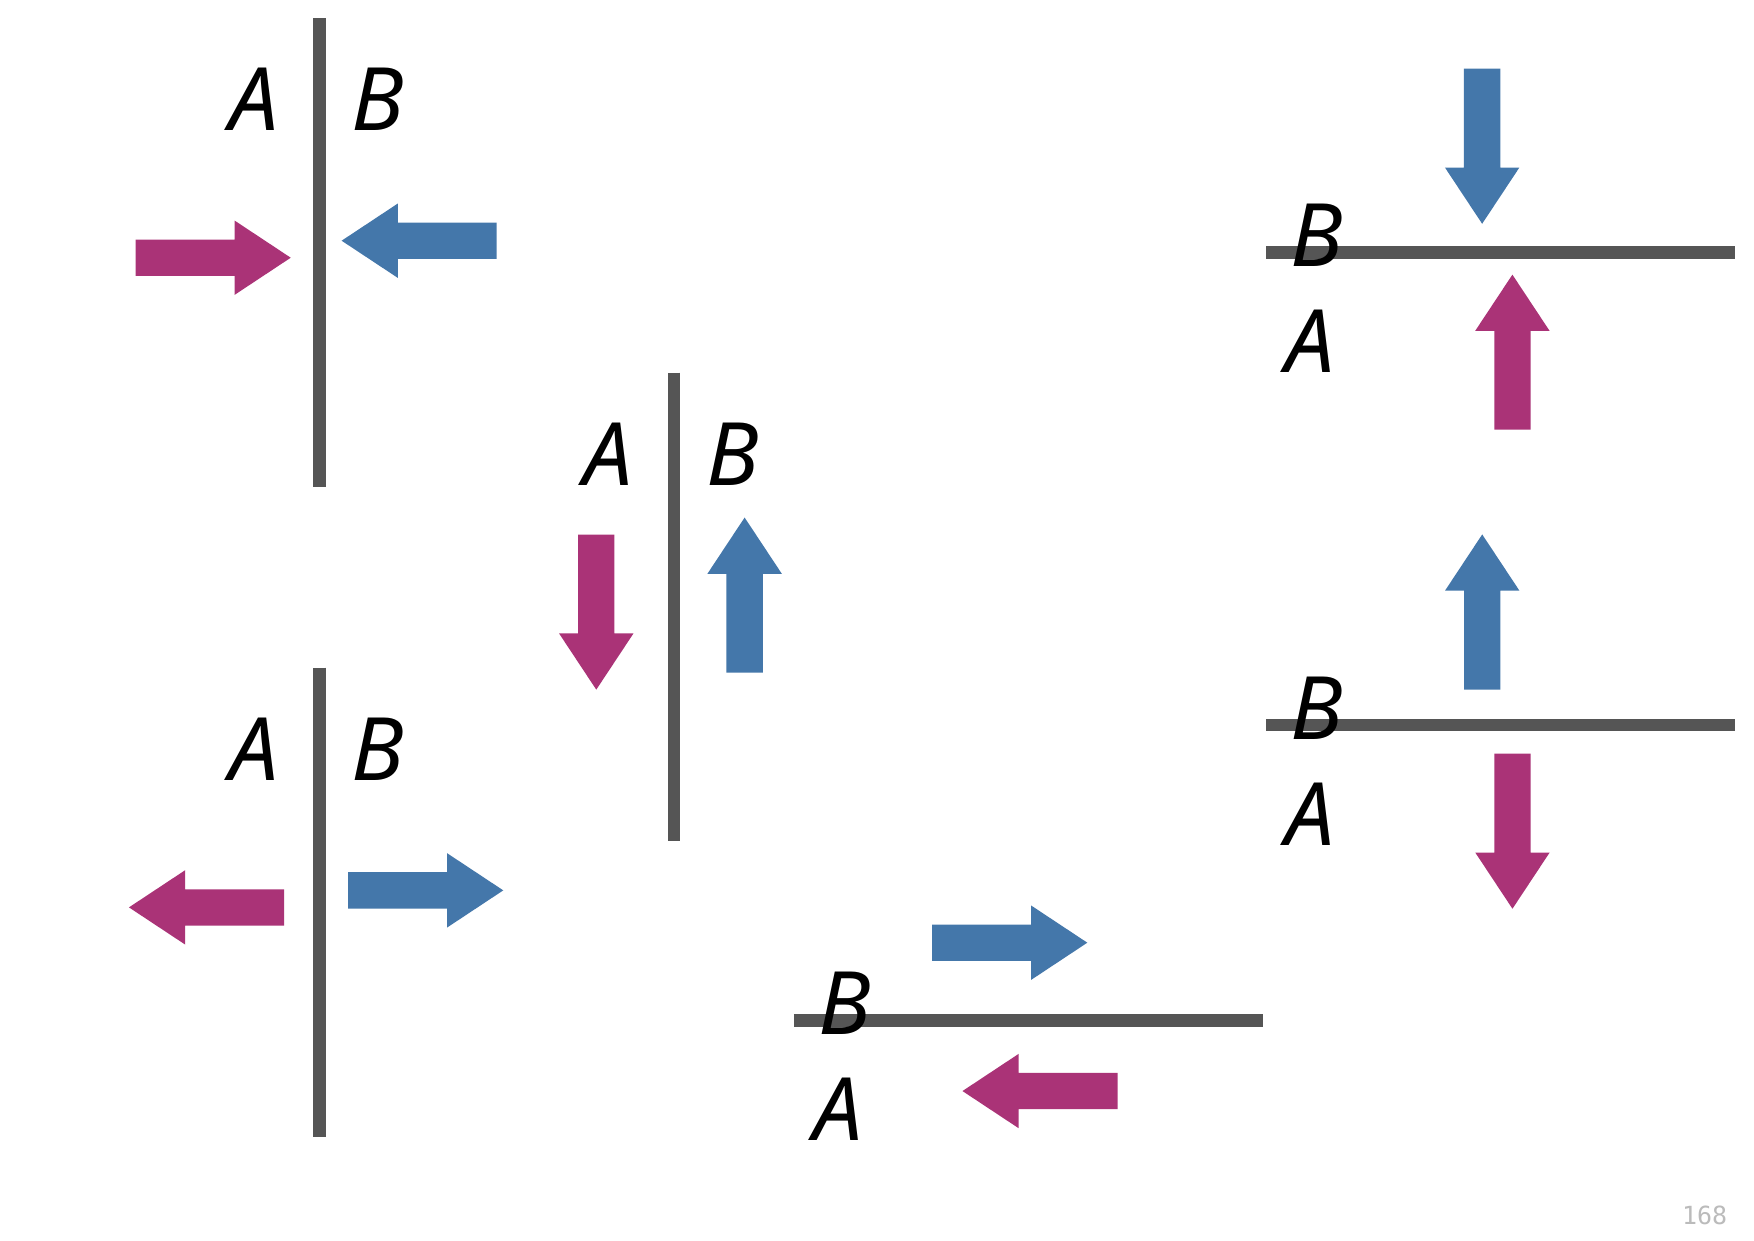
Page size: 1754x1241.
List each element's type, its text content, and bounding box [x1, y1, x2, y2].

text_box [1445, 534, 1520, 690]
text_box B [1275, 626, 1359, 738]
text_box [348, 853, 504, 928]
text_box B [1275, 154, 1359, 266]
text_box [559, 534, 634, 690]
text_box A [1270, 260, 1364, 372]
text_box [707, 517, 782, 673]
text_box B [803, 921, 887, 1033]
text_box [341, 203, 497, 278]
text_box B [336, 667, 421, 779]
text_box A [1270, 732, 1364, 844]
text_box A [798, 1027, 892, 1139]
text_box [135, 220, 291, 295]
text_box A [214, 667, 308, 779]
text_box [962, 1053, 1118, 1129]
text_box A [568, 372, 662, 484]
text_box [1475, 753, 1550, 909]
text_box A [214, 18, 308, 130]
text_box [1444, 68, 1520, 224]
text_box [1475, 274, 1550, 430]
text_box B [691, 372, 775, 484]
text_box [932, 905, 1088, 980]
text_box B [336, 18, 421, 130]
text_box [128, 870, 285, 945]
